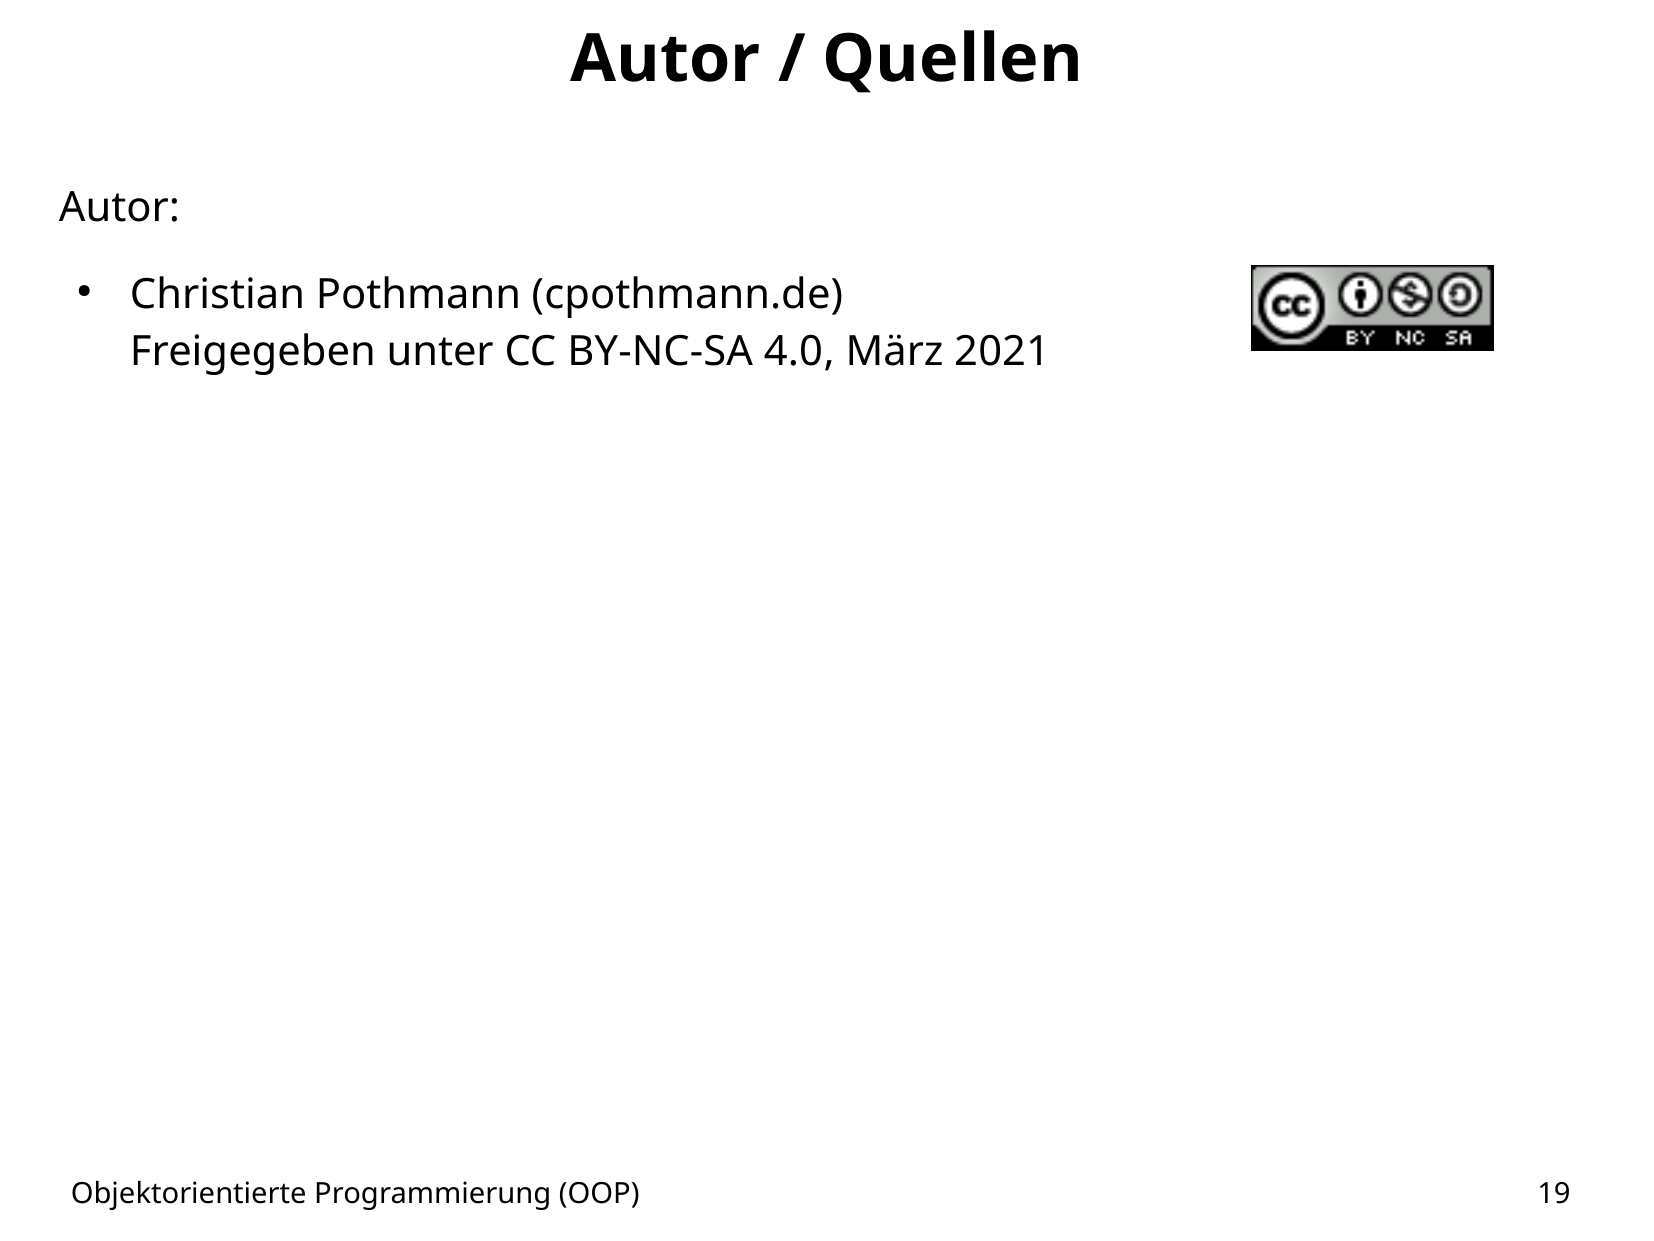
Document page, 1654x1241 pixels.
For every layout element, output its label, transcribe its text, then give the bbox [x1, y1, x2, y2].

title Autor / Quellen [0, 5, 1654, 107]
list Autor: Christian Pothmann (cpothmann.de) Freigegeben unter CC BY-NC-SA 4.0, März 2021 [59, 177, 1583, 1146]
picture [1251, 265, 1494, 351]
